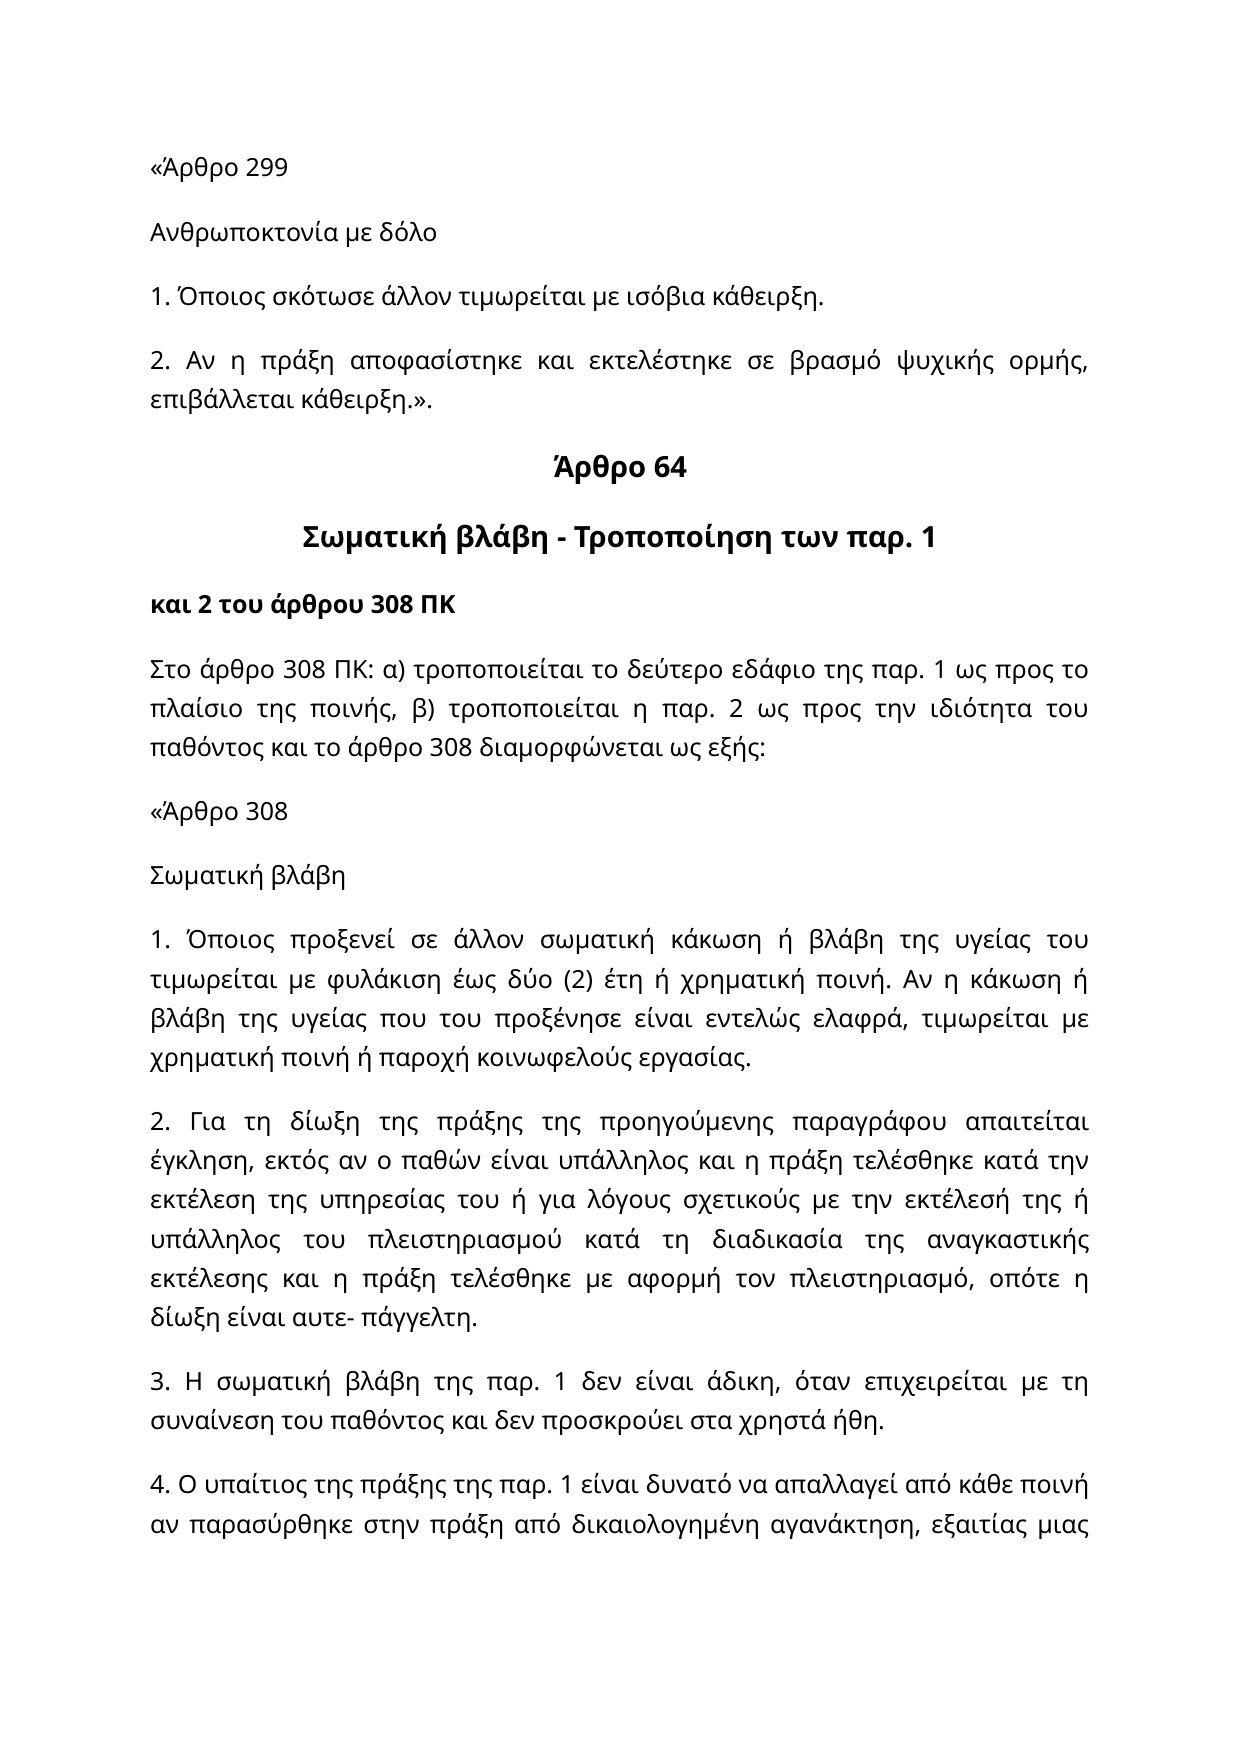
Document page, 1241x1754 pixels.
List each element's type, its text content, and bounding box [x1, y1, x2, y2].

subtitle Σωματική βλάβη - Τροποποίηση των παρ. 1 [150, 516, 1090, 556]
text 1. Όποιος προξενεί σε άλλον σωματική κάκωση ή βλάβη της υγείας του τιμωρείται με φυλάκιση έως δύο (2) έτη ή χρηματική ποινή. Αν η κάκωση ή βλάβη της υγείας που του προξένησε είναι εντελώς ελαφρά, τιμωρείται με χρηματική ποινή ή παροχή κοινωφελούς εργασίας. [150, 922, 1090, 1074]
text 3. Η σωματική βλάβη της παρ. 1 δεν είναι άδικη, όταν επιχειρείται με τη συναίνεση του παθόντος και δεν προσκρούει στα χρηστά ήθη. [150, 1364, 1090, 1437]
text Ανθρωποκτονία με δόλο [150, 214, 1090, 248]
text 2. Αν η πράξη αποφασίστηκε και εκτελέστηκε σε βρασμό ψυχικής ορμής, επιβάλλεται κάθειρξη.». [150, 342, 1090, 416]
text Στο άρθρο 308 ΠΚ: α) τροποποιείται το δεύτερο εδάφιο της παρ. 1 ως προς το πλαίσιο της ποινής, β) τροποποιείται η παρ. 2 ως προς την ιδιότητα του παθόντος και το άρθρο 308 διαμορφώνεται ως εξής: [150, 651, 1090, 764]
text «Άρθρο 308 [150, 794, 1090, 828]
text και 2 του άρθρου 308 ΠΚ [150, 587, 1090, 621]
text 2. Για τη δίωξη της πράξης της προηγούμενης παραγράφου απαιτείται έγκληση, εκτός αν ο παθών είναι υπάλληλος και η πράξη τελέσθηκε κατά την εκτέλεση της υπηρεσίας του ή για λόγους σχετικούς με την εκτέλεσή της ή υπάλληλος του πλειστηριασμού κατά τη διαδικασία της αναγκαστικής εκτέλεσης και η πράξη τελέσθηκε με αφορμή τον πλειστηριασμό, οπότε η δίωξη είναι αυτε- πάγγελτη. [150, 1104, 1090, 1334]
text Σωματική βλάβη [150, 858, 1090, 892]
text 4. Ο υπαίτιος της πράξης της παρ. 1 είναι δυνατό να απαλλαγεί από κάθε ποινή αν παρασύρθηκε στην πράξη από δικαιολογημένη αγανάκτηση, εξαιτίας μιας [150, 1467, 1090, 1540]
text «Άρθρο 299 [150, 150, 1090, 184]
text 1. Όποιος σκότωσε άλλον τιμωρείται με ισόβια κάθειρξη. [150, 278, 1090, 312]
subtitle Άρθρο 64 [150, 446, 1090, 486]
